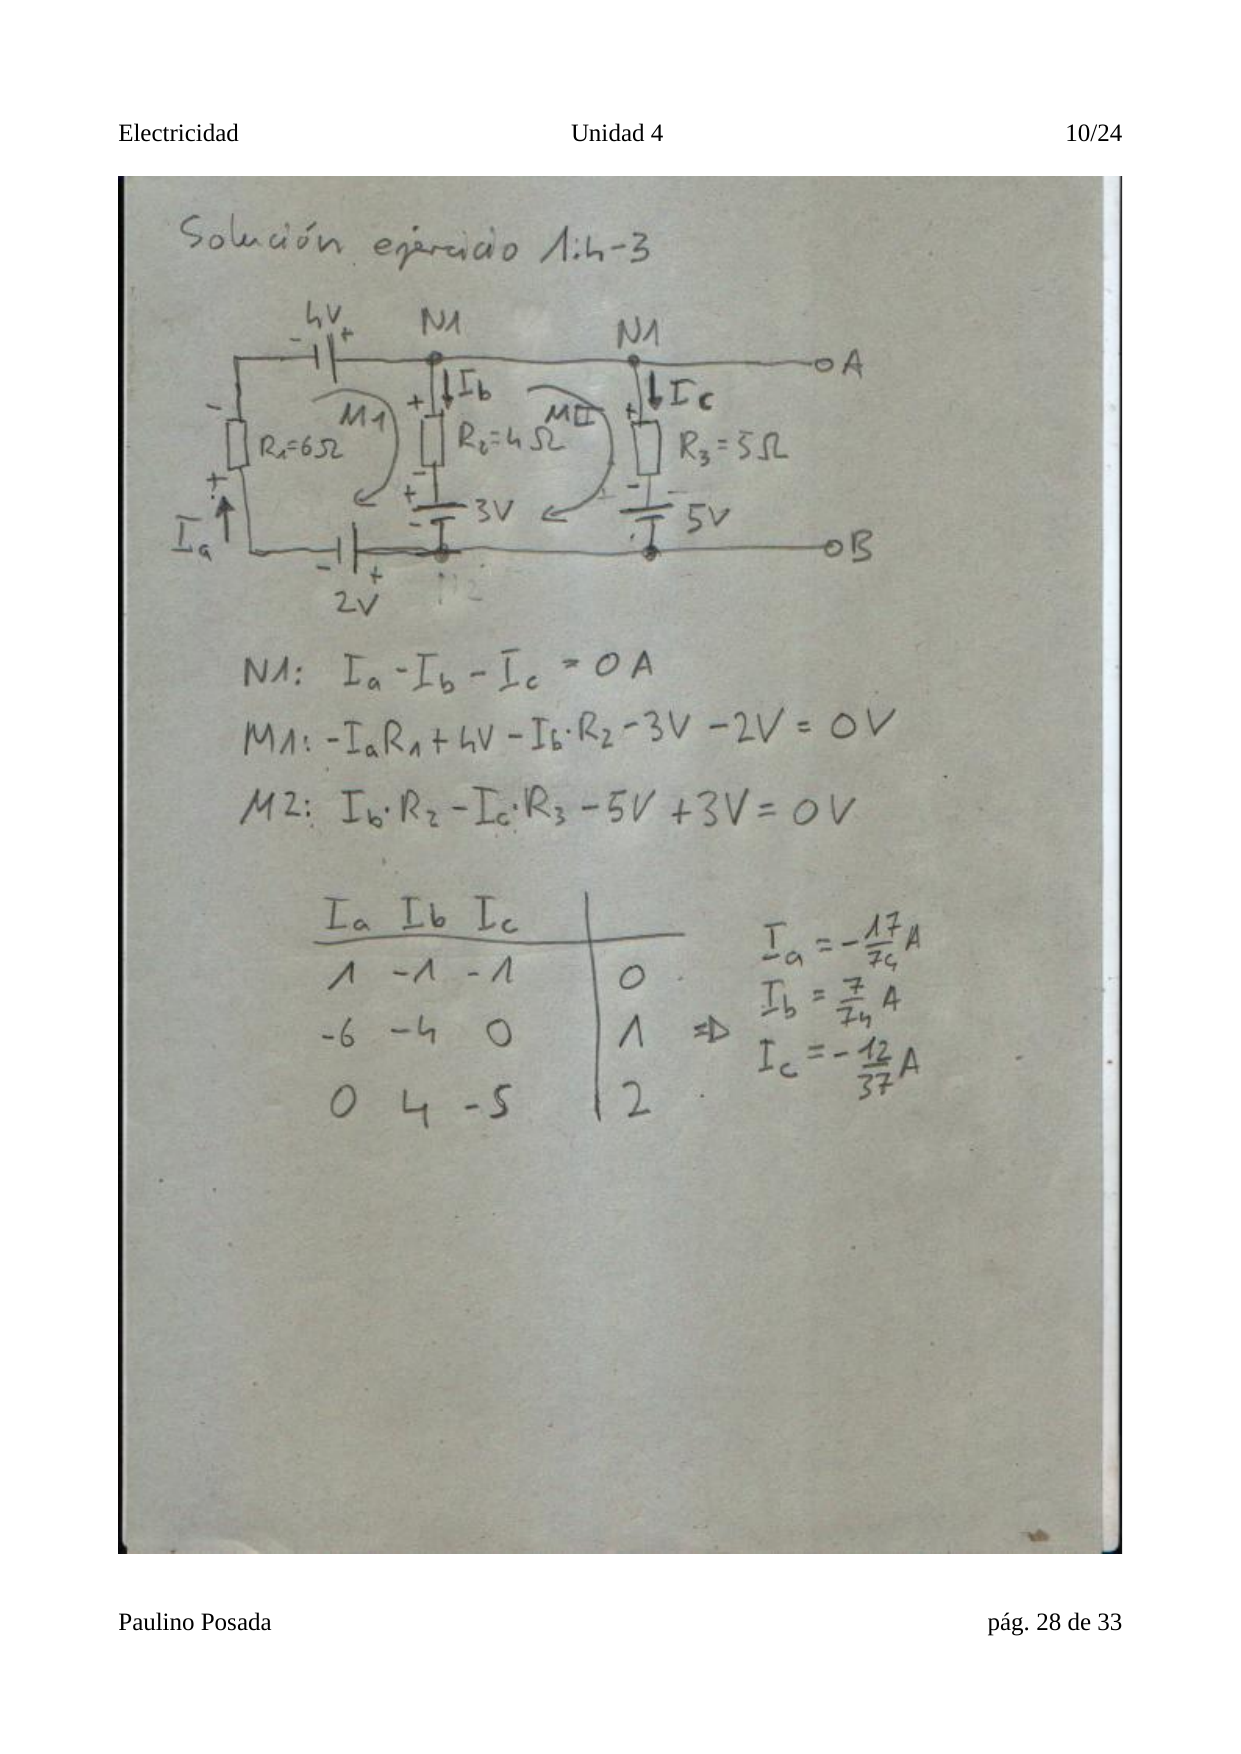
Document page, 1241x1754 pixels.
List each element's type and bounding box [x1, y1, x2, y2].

picture [118, 176, 1123, 1554]
